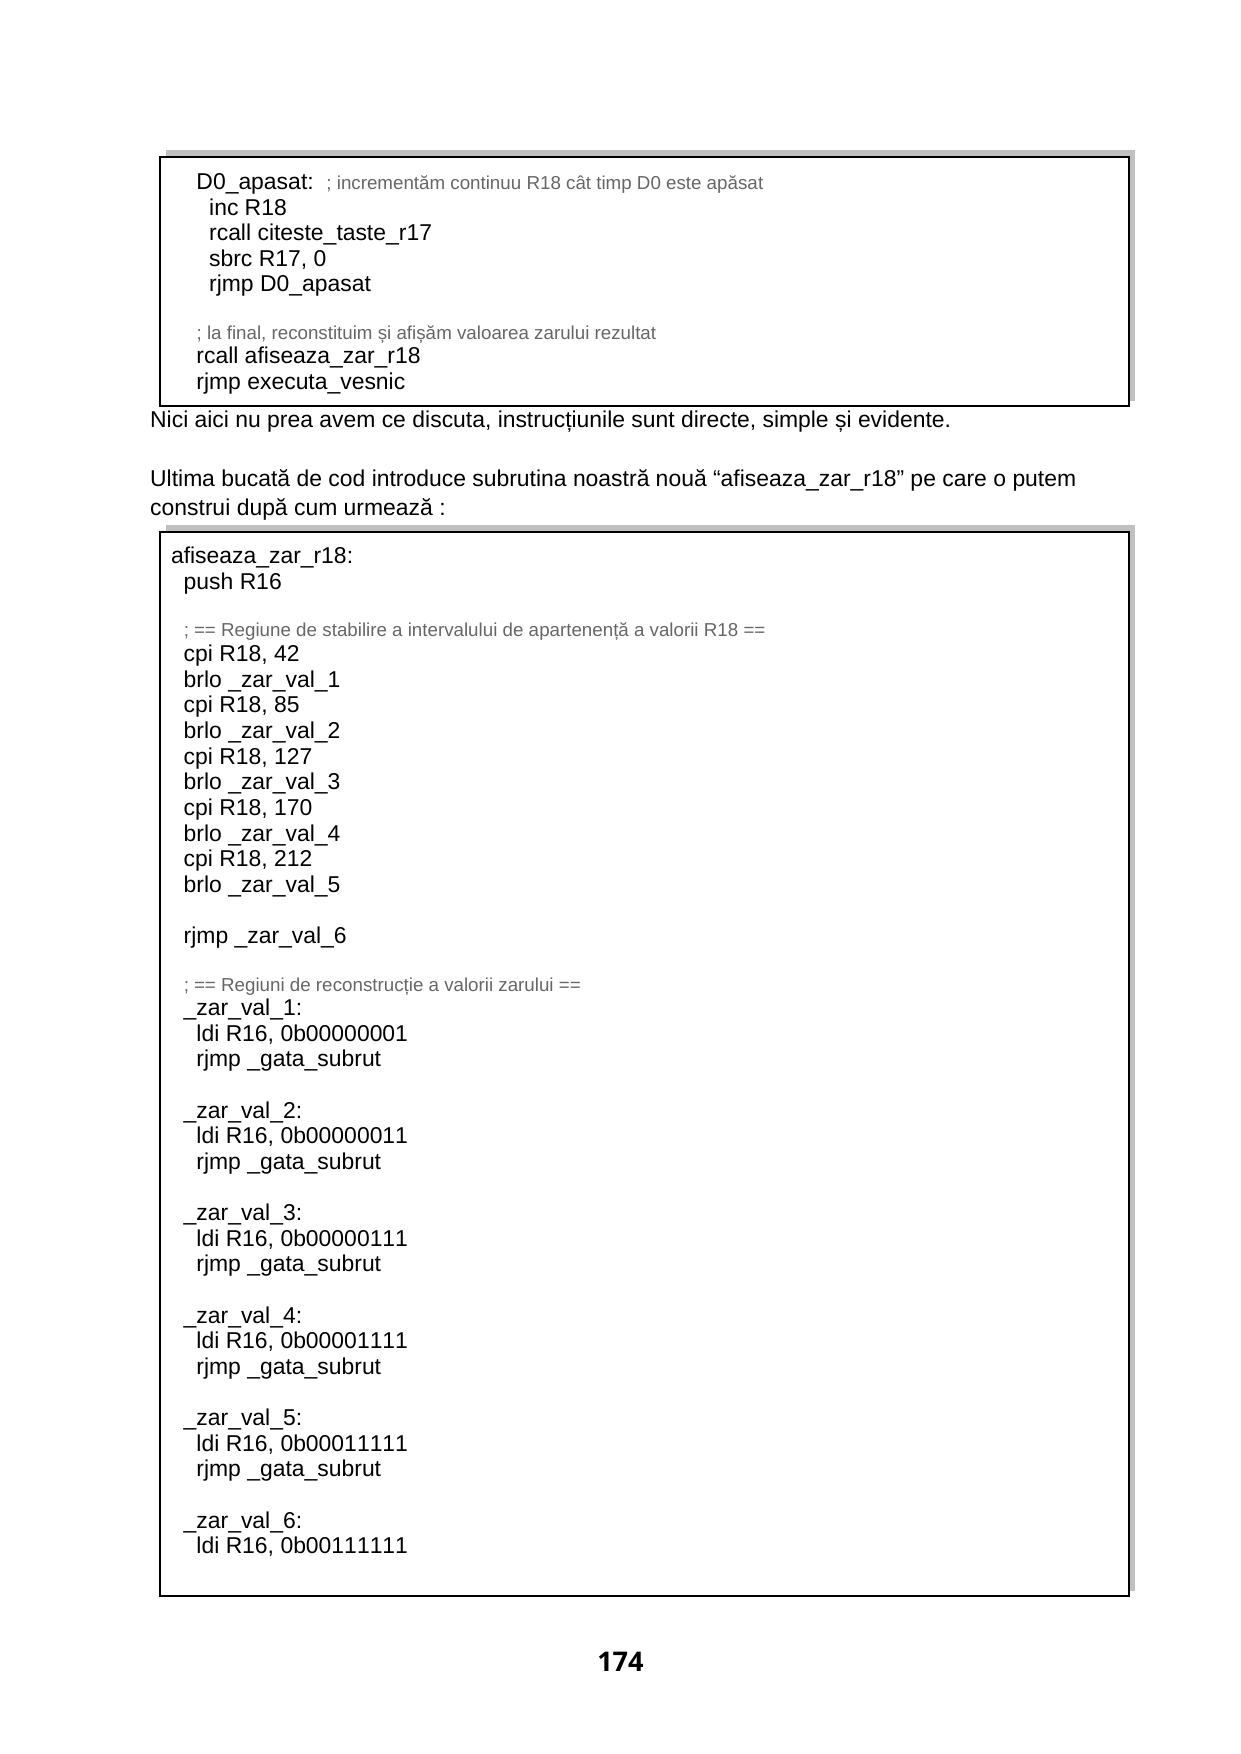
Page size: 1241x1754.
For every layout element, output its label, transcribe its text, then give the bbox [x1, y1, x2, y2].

text Nici aici nu prea avem ce discuta, instrucțiunile sunt directe, simple și evidente. [150, 407, 1091, 433]
table_header D0_apasat: ; incrementăm continuu R18 cât timp D0 este apăsat inc R18 rcall citeste_taste_r17 sbrc R17, 0 rjmp D0_apasat ; la final, reconstituim și afișăm valoarea zarului rezultat rcall afiseaza_zar_r18 rjmp executa_vesnic [161, 158, 1128, 405]
table_header afiseaza_zar_r18: push R16 ; == Regiune de stabilire a intervalului de apartenență a valorii R18 == cpi R18, 42 brlo _zar_val_1 cpi R18, 85 brlo _zar_val_2 cpi R18, 127 brlo _zar_val_3 cpi R18, 170 brlo _zar_val_4 cpi R18, 212 brlo _zar_val_5 rjmp _zar_val_6 ; == Regiuni de reconstrucție a valorii zarului == _zar_val_1: ldi R16, 0b00000001 rjmp _gata_subrut _zar_val_2: ldi R16, 0b00000011 rjmp _gata_subrut _zar_val_3: ldi R16, 0b00000111 rjmp _gata_subrut _zar_val_4: ldi R16, 0b00001111 rjmp _gata_subrut _zar_val_5: ldi R16, 0b00011111 rjmp _gata_subrut _zar_val_6: ldi R16, 0b00111111 [161, 533, 1128, 1595]
text Ultima bucată de cod introduce subrutina noastră nouă “afiseaza_zar_r18” pe care o putem construi după cum urmează : [150, 466, 1091, 521]
